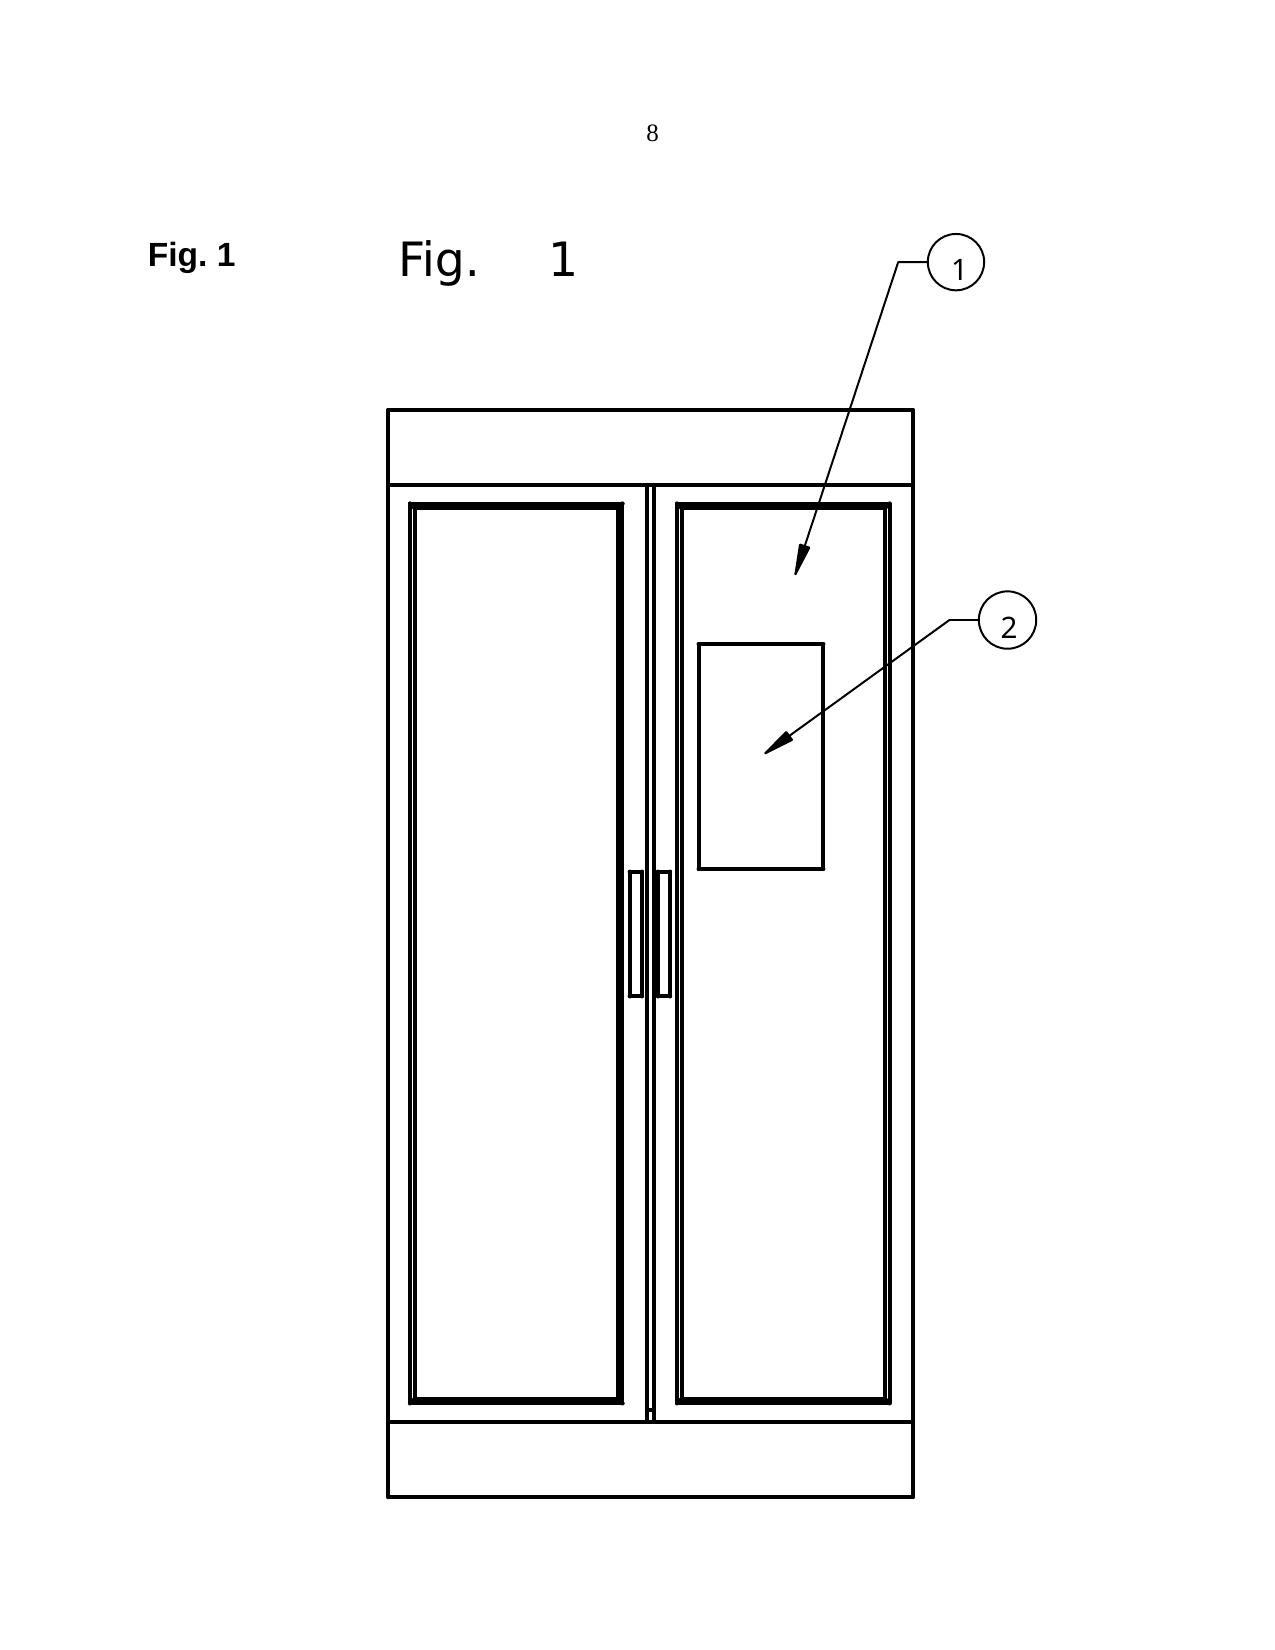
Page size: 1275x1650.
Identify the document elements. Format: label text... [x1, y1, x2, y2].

text Fig. 1 [148, 235, 943, 274]
text [969, 235, 1157, 274]
